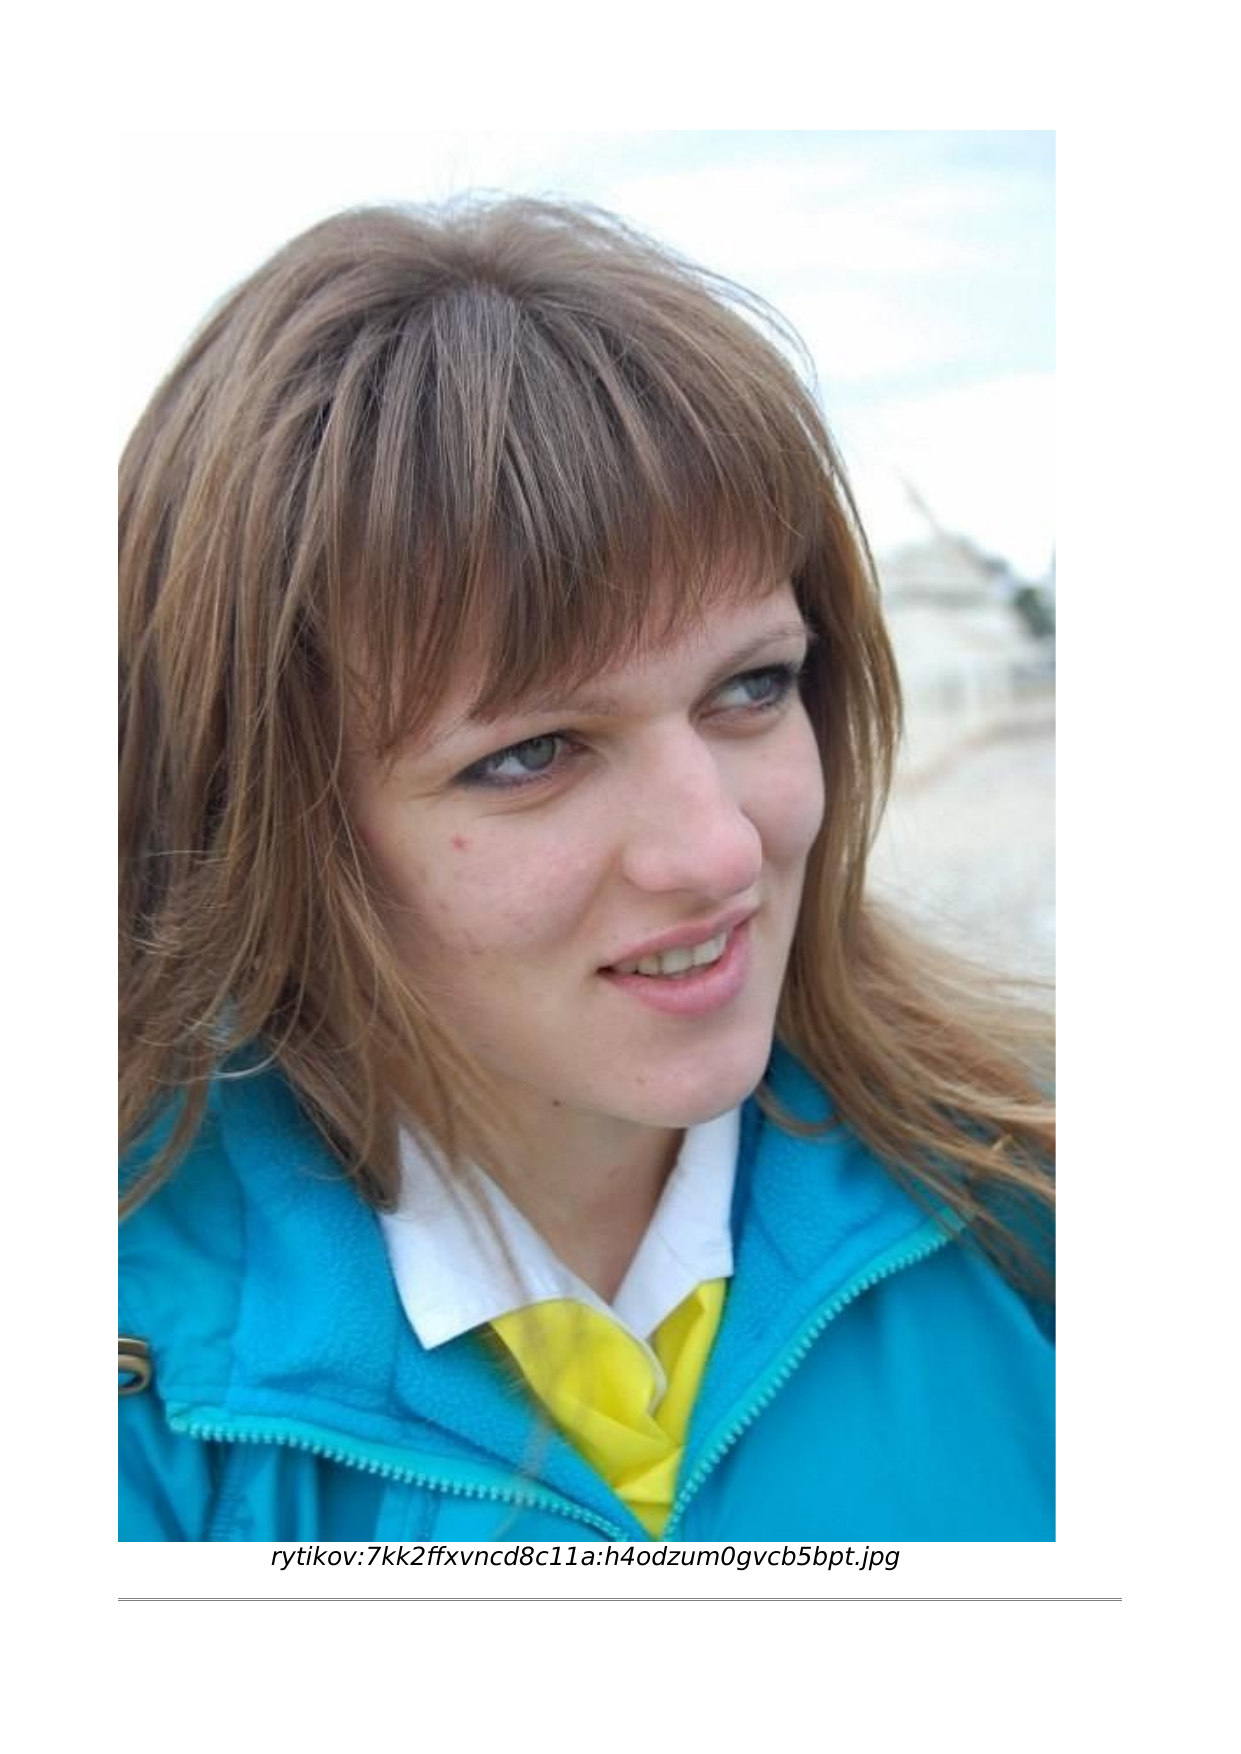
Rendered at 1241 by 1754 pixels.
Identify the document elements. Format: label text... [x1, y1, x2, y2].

text rytikov:7kk2ffxvncd8c11a:h4odzum0gvcb5bpt.jpg [118, 1542, 1056, 1571]
picture [1024, 1312, 1030, 1320]
picture [315, 1459, 325, 1466]
picture [227, 1444, 233, 1454]
picture [158, 1381, 165, 1398]
picture [233, 1132, 246, 1137]
picture [1050, 1320, 1056, 1340]
picture [440, 1430, 451, 1435]
picture [118, 1332, 158, 1399]
picture [118, 130, 1056, 1542]
picture [398, 1408, 420, 1420]
